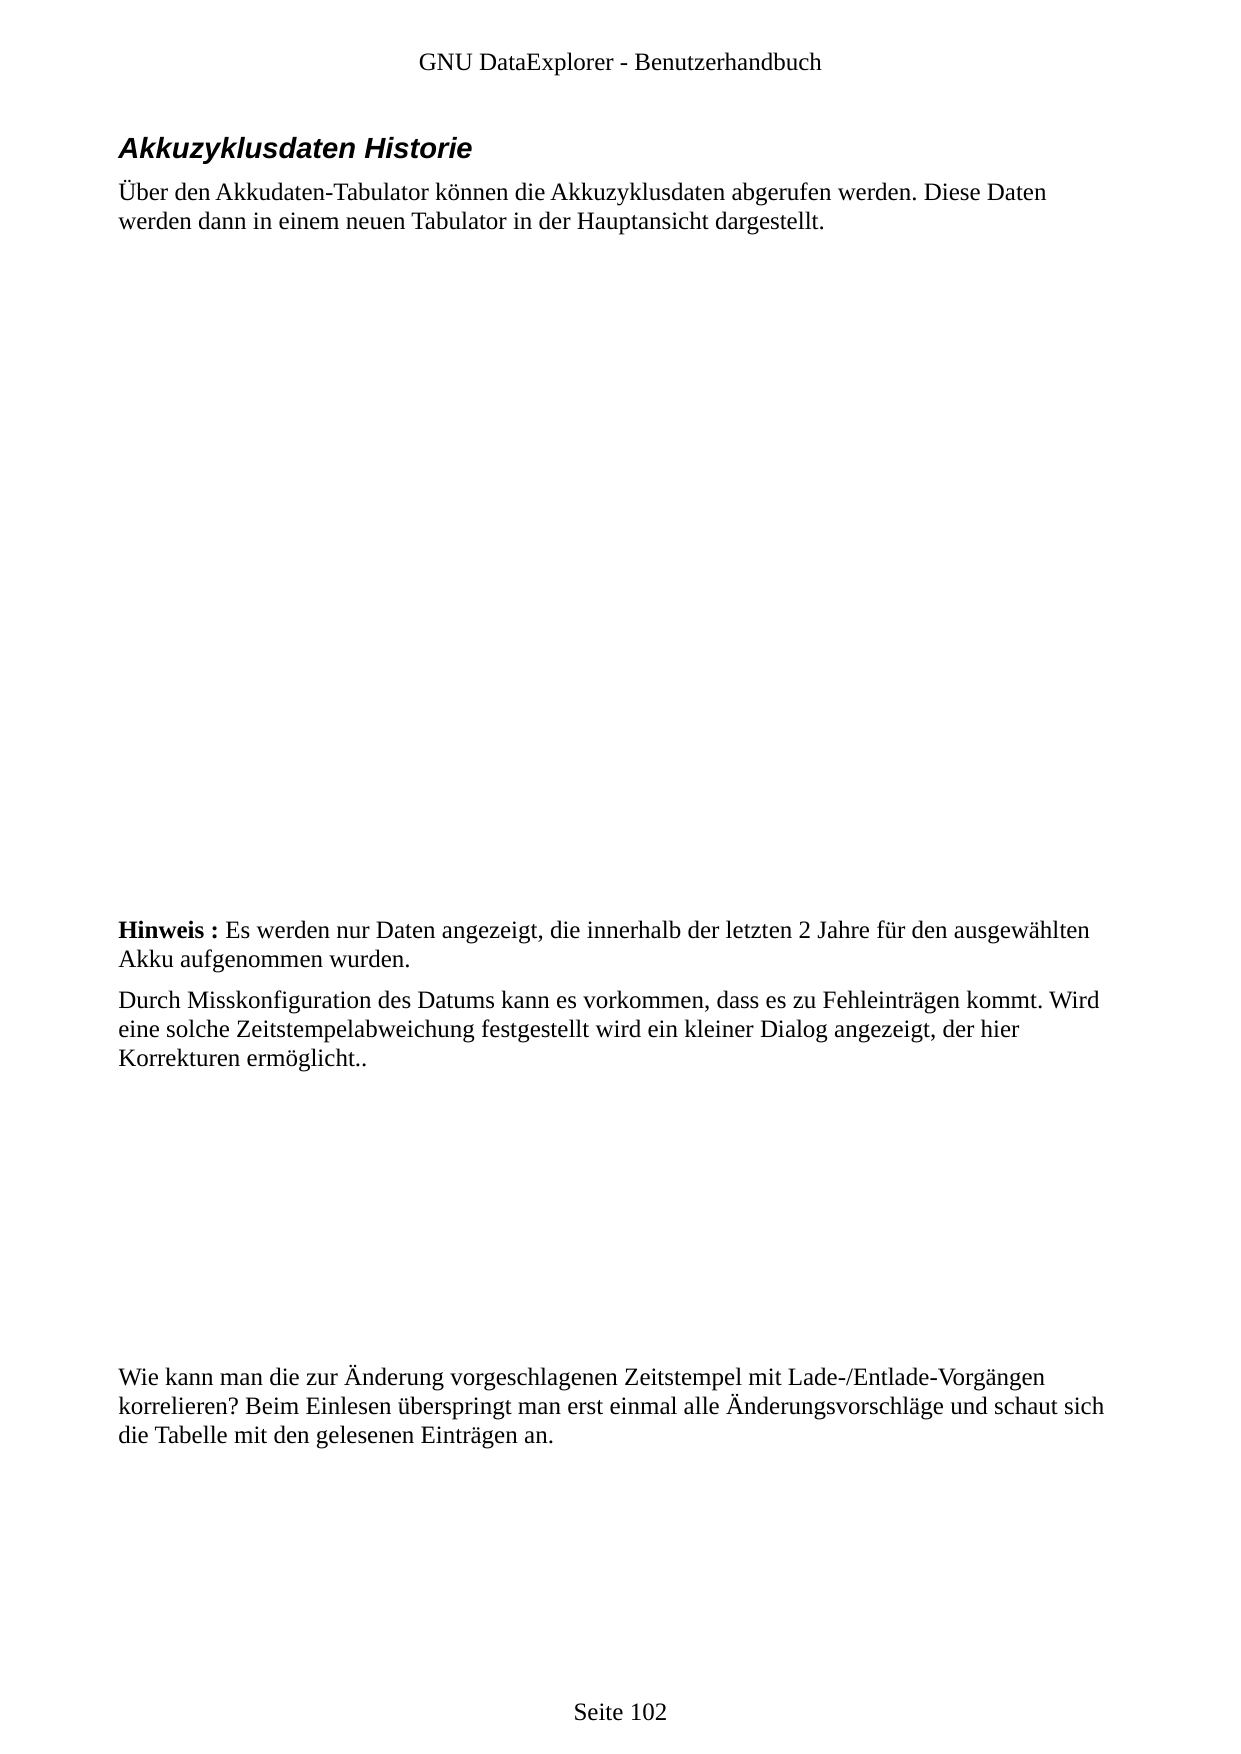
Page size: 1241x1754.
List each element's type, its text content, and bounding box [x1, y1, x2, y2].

text Durch Misskonfiguration des Datums kann es vorkommen, dass es zu Fehleinträgen kommt. Wird eine solche Zeitstempelabweichung festgestellt wird ein kleiner Dialog angezeigt, der hier Korrekturen ermöglicht.. [118, 985, 1122, 1072]
text Hinweis : Es werden nur Daten angezeigt, die innerhalb der letzten 2 Jahre für den ausgewählten Akku aufgenommen wurden. [118, 915, 1122, 973]
text Wie kann man die zur Änderung vorgeschlagenen Zeitstempel mit Lade-/Entlade-Vorgängen korrelieren? Beim Einlesen überspringt man erst einmal alle Änderungsvorschläge und schaut sich die Tabelle mit den gelesenen Einträgen an. [118, 1362, 1122, 1448]
text Über den Akkudaten-Tabulator können die Akkuzyklusdaten abgerufen werden. Diese Daten werden dann in einem neuen Tabulator in der Hauptansicht dargestellt. [118, 177, 1122, 235]
subtitle Akkuzyklusdaten Historie [118, 131, 1122, 165]
